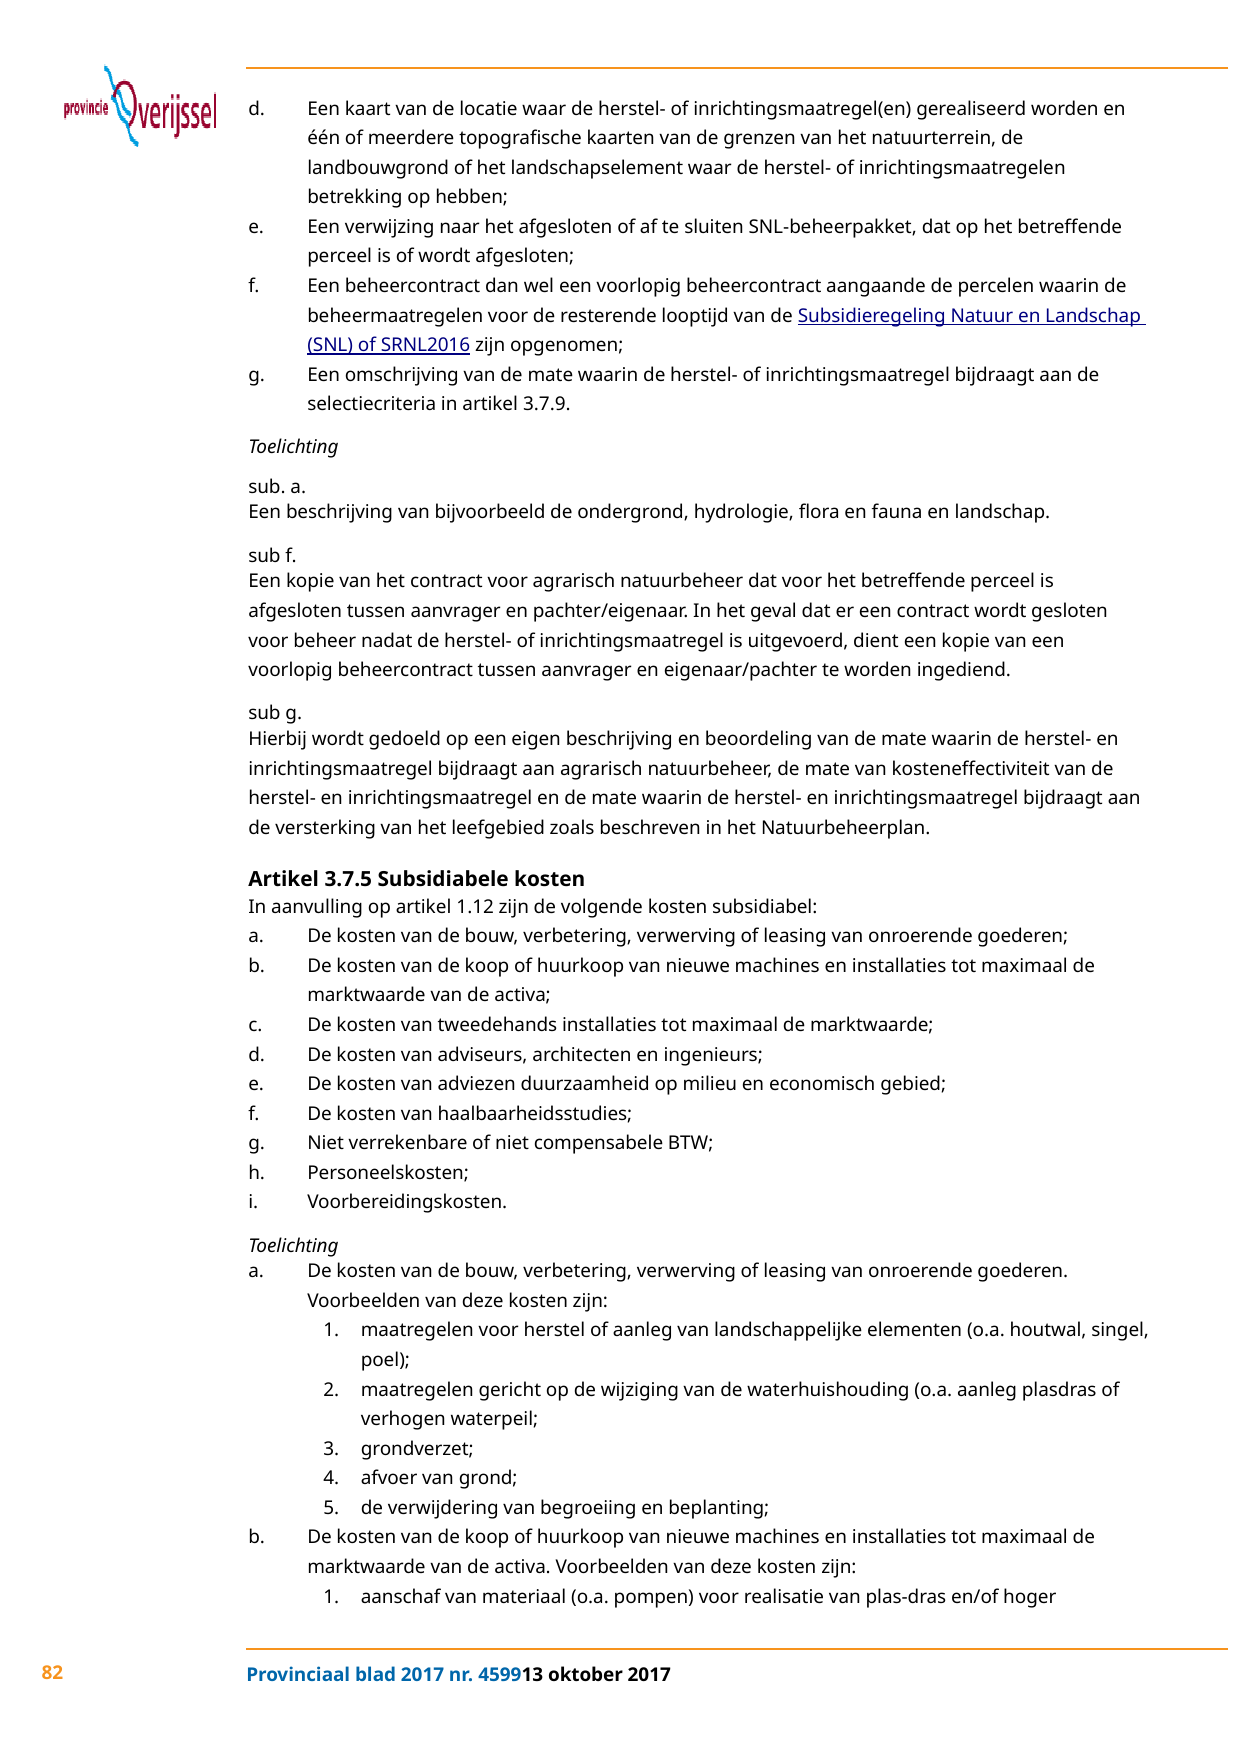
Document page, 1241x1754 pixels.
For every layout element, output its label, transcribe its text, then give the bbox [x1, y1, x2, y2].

text Toelichting [248, 434, 1152, 459]
picture [41, 47, 231, 172]
list Voorbereidingskosten. [248, 1189, 1152, 1214]
text sub. a. [248, 473, 1152, 499]
list maatregelen gericht op de wijziging van de waterhuishouding (o.a. aanleg plasdras of verhogen waterpeil; [323, 1376, 1152, 1431]
list De kosten van de koop of huurkoop van nieuwe machines en installaties tot maximaal de marktwaarde van de activa. Voorbeelden van deze kosten zijn: [248, 1524, 1152, 1579]
text Een beschrijving van bijvoorbeeld de ondergrond, hydrologie, flora en fauna en landschap. [248, 499, 1152, 524]
text Artikel 3.7.5 Subsidiabele kosten [248, 864, 1152, 893]
list Een verwijzing naar het afgesloten of af te sluiten SNL-beheerpakket, dat op het betreffende perceel is of wordt afgesloten; [248, 213, 1152, 268]
list maatregelen voor herstel of aanleg van landschappelijke elementen (o.a. houtwal, singel, poel); [323, 1317, 1152, 1372]
list grondverzet; [323, 1435, 1152, 1461]
list De kosten van de bouw, verbetering, verwerving of leasing van onroerende goederen; [248, 922, 1152, 948]
list Personeelskosten; [248, 1159, 1152, 1185]
list De kosten van adviezen duurzaamheid op milieu en economisch gebied; [248, 1070, 1152, 1096]
text sub g. [248, 699, 1152, 725]
list De kosten van adviseurs, architecten en ingenieurs; [248, 1041, 1152, 1066]
list De kosten van de koop of huurkoop van nieuwe machines en installaties tot maximaal de marktwaarde van de activa; [248, 952, 1152, 1007]
list Niet verrekenbare of niet compensabele BTW; [248, 1129, 1152, 1155]
list De kosten van de bouw, verbetering, verwerving of leasing van onroerende goederen. Voorbeelden van deze kosten zijn: [248, 1257, 1152, 1313]
list Een omschrijving van de mate waarin de herstel- of inrichtingsmaatregel bijdraagt aan de selectiecriteria in artikel 3.7.9. [248, 361, 1152, 416]
list afvoer van grond; [323, 1464, 1152, 1490]
list De kosten van haalbaarheidsstudies; [248, 1100, 1152, 1126]
list De kosten van tweedehands installaties tot maximaal de marktwaarde; [248, 1011, 1152, 1037]
text sub f. [248, 542, 1152, 568]
list Een kaart van de locatie waar de herstel- of inrichtingsmaatregel(en) gerealiseerd worden en één of meerdere topografische kaarten van de grenzen van het natuurterrein, de landbouwgrond of het landschapselement waar de herstel- of inrichtingsmaatregelen betrekking op hebben; [248, 95, 1152, 209]
text Toelichting [248, 1232, 1152, 1257]
text Een kopie van het contract voor agrarisch natuurbeheer dat voor het betreffende perceel is afgesloten tussen aanvrager en pachter/eigenaar. In het geval dat er een contract wordt gesloten voor beheer nadat de herstel- of inrichtingsmaatregel is uitgevoerd, dient een kopie van een voorlopig beheercontract tussen aanvrager en eigenaar/pachter te worden ingediend. [248, 568, 1152, 682]
text In aanvulling op artikel 1.12 zijn de volgende kosten subsidiabel: [248, 893, 1152, 918]
list Een beheercontract dan wel een voorlopig beheercontract aangaande de percelen waarin de beheermaatregelen voor de resterende looptijd van de Subsidieregeling Natuur en Landschap (SNL) of SRNL2016 zijn opgenomen; [248, 272, 1152, 357]
list de verwijdering van begroeiing en beplanting; [323, 1494, 1152, 1520]
list aanschaf van materiaal (o.a. pompen) voor realisatie van plas-dras en/of hoger [323, 1583, 1152, 1609]
text Hierbij wordt gedoeld op een eigen beschrijving en beoordeling van de mate waarin de herstel- en inrichtingsmaatregel bijdraagt aan agrarisch natuurbeheer, de mate van kosteneffectiviteit van de herstel- en inrichtingsmaatregel en de mate waarin de herstel- en inrichtingsmaatregel bijdraagt aan de versterking van het leefgebied zoals beschreven in het Natuurbeheerplan. [248, 725, 1152, 840]
